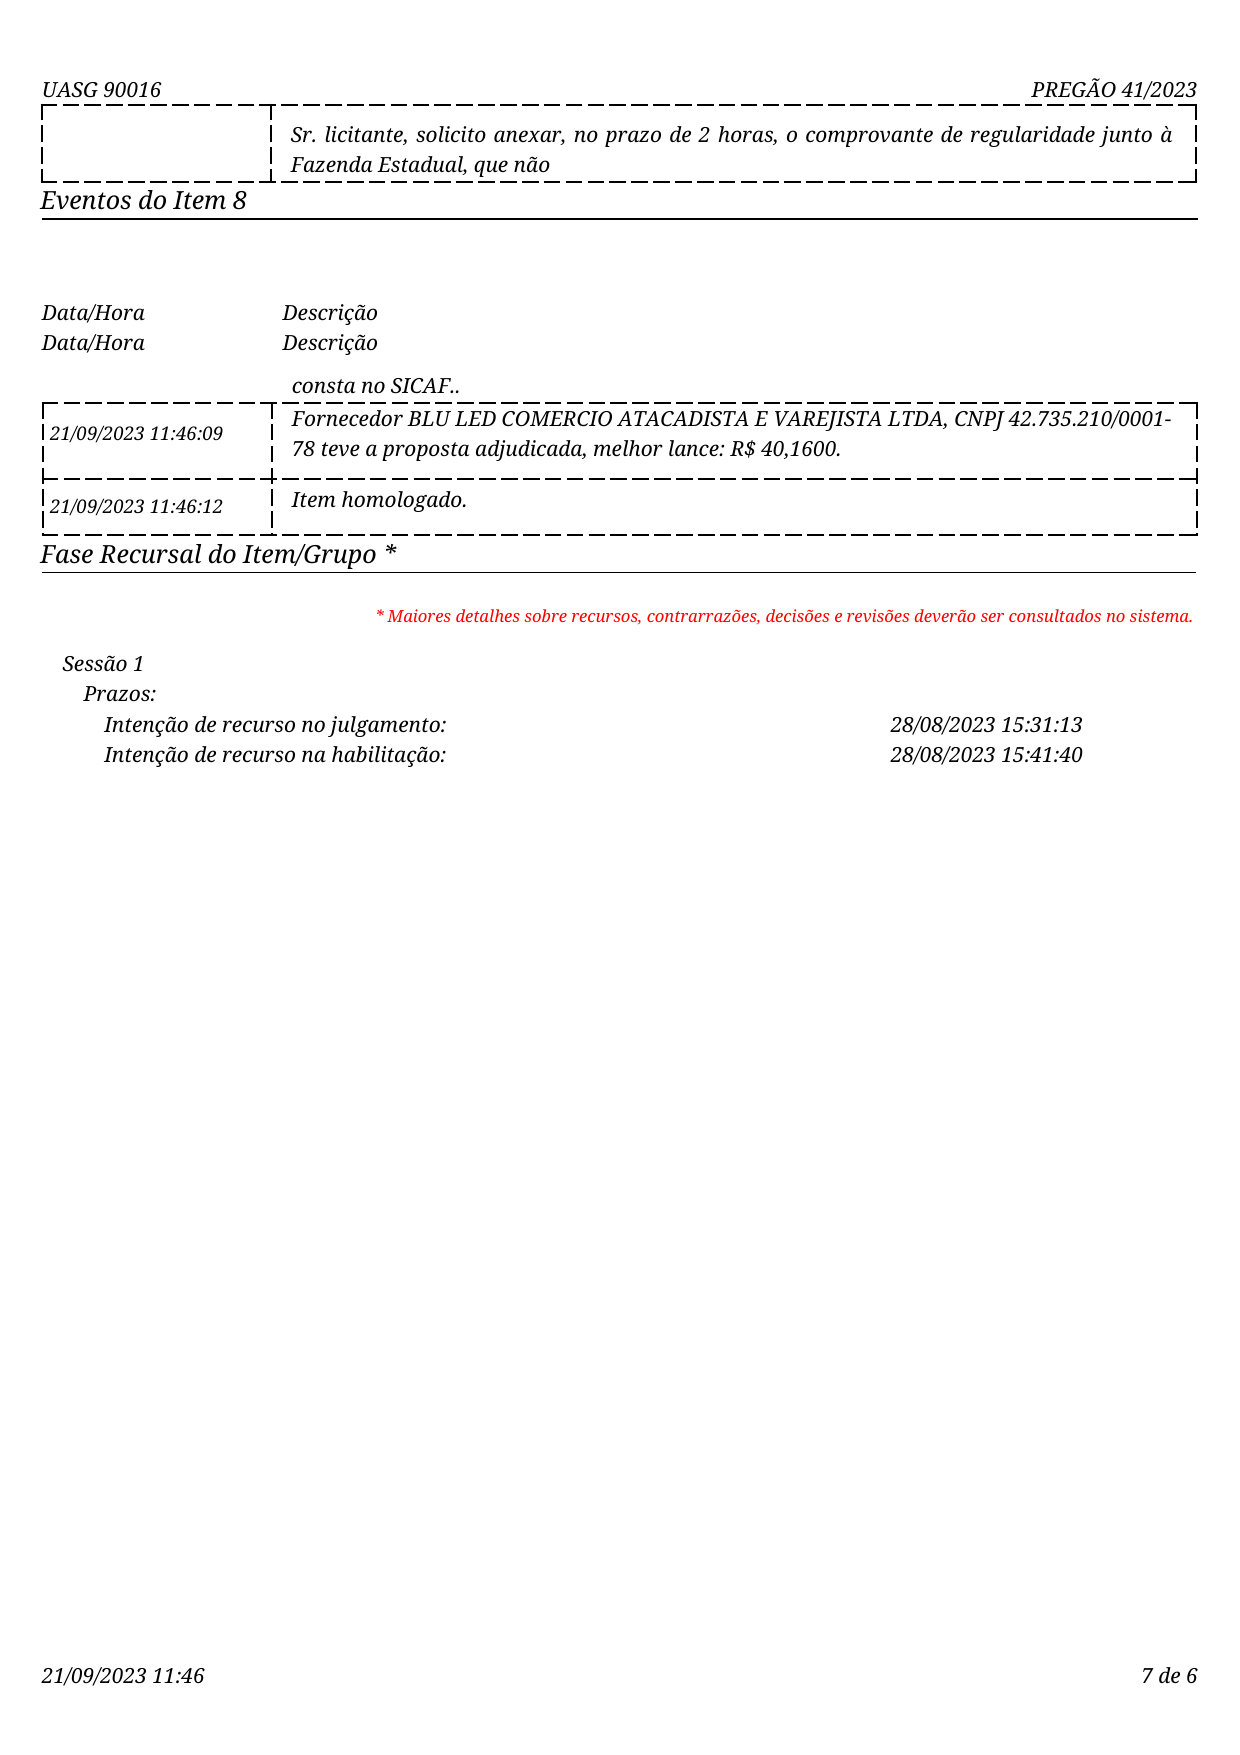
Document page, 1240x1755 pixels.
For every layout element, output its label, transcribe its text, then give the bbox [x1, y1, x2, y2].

table_cell Item homologado. [272, 478, 1197, 534]
text Eventos do Item 8 [40, 183, 1200, 217]
table_header Sr. licitante, solicito anexar, no prazo de 2 horas, o comprovante de regularidade junto à Fazenda Estadual, que não [271, 104, 1196, 181]
table_header 21/09/2023 11:46:09 [43, 402, 272, 478]
text * Maiores detalhes sobre recursos, contrarrazões, decisões e revisões deverão ser consultados no sistema. [42, 605, 1196, 628]
text Data/Hora Descrição [42, 298, 1200, 326]
text Data/Hora Descrição [42, 328, 1200, 357]
table_header [518, 649, 1085, 710]
text Fase Recursal do Item/Grupo * [40, 536, 1200, 570]
table_cell Intenção de recurso na habilitação: [63, 740, 518, 770]
text consta no SICAF.. [292, 371, 1200, 400]
table_cell 28/08/2023 15:41:40 [518, 740, 1085, 770]
table_header Fornecedor BLU LED COMERCIO ATACADISTA E VAREJISTA LTDA, CNPJ 42.735.210/0001-78 teve a proposta adjudicada, melhor lance: R$ 40,1600. [272, 402, 1197, 478]
table_header [42, 104, 271, 181]
table_header Sessão 1 Prazos: [63, 649, 518, 710]
table_cell 28/08/2023 15:31:13 [518, 710, 1085, 740]
table_cell 21/09/2023 11:46:12 [43, 478, 272, 534]
table_cell Intenção de recurso no julgamento: [63, 710, 518, 740]
